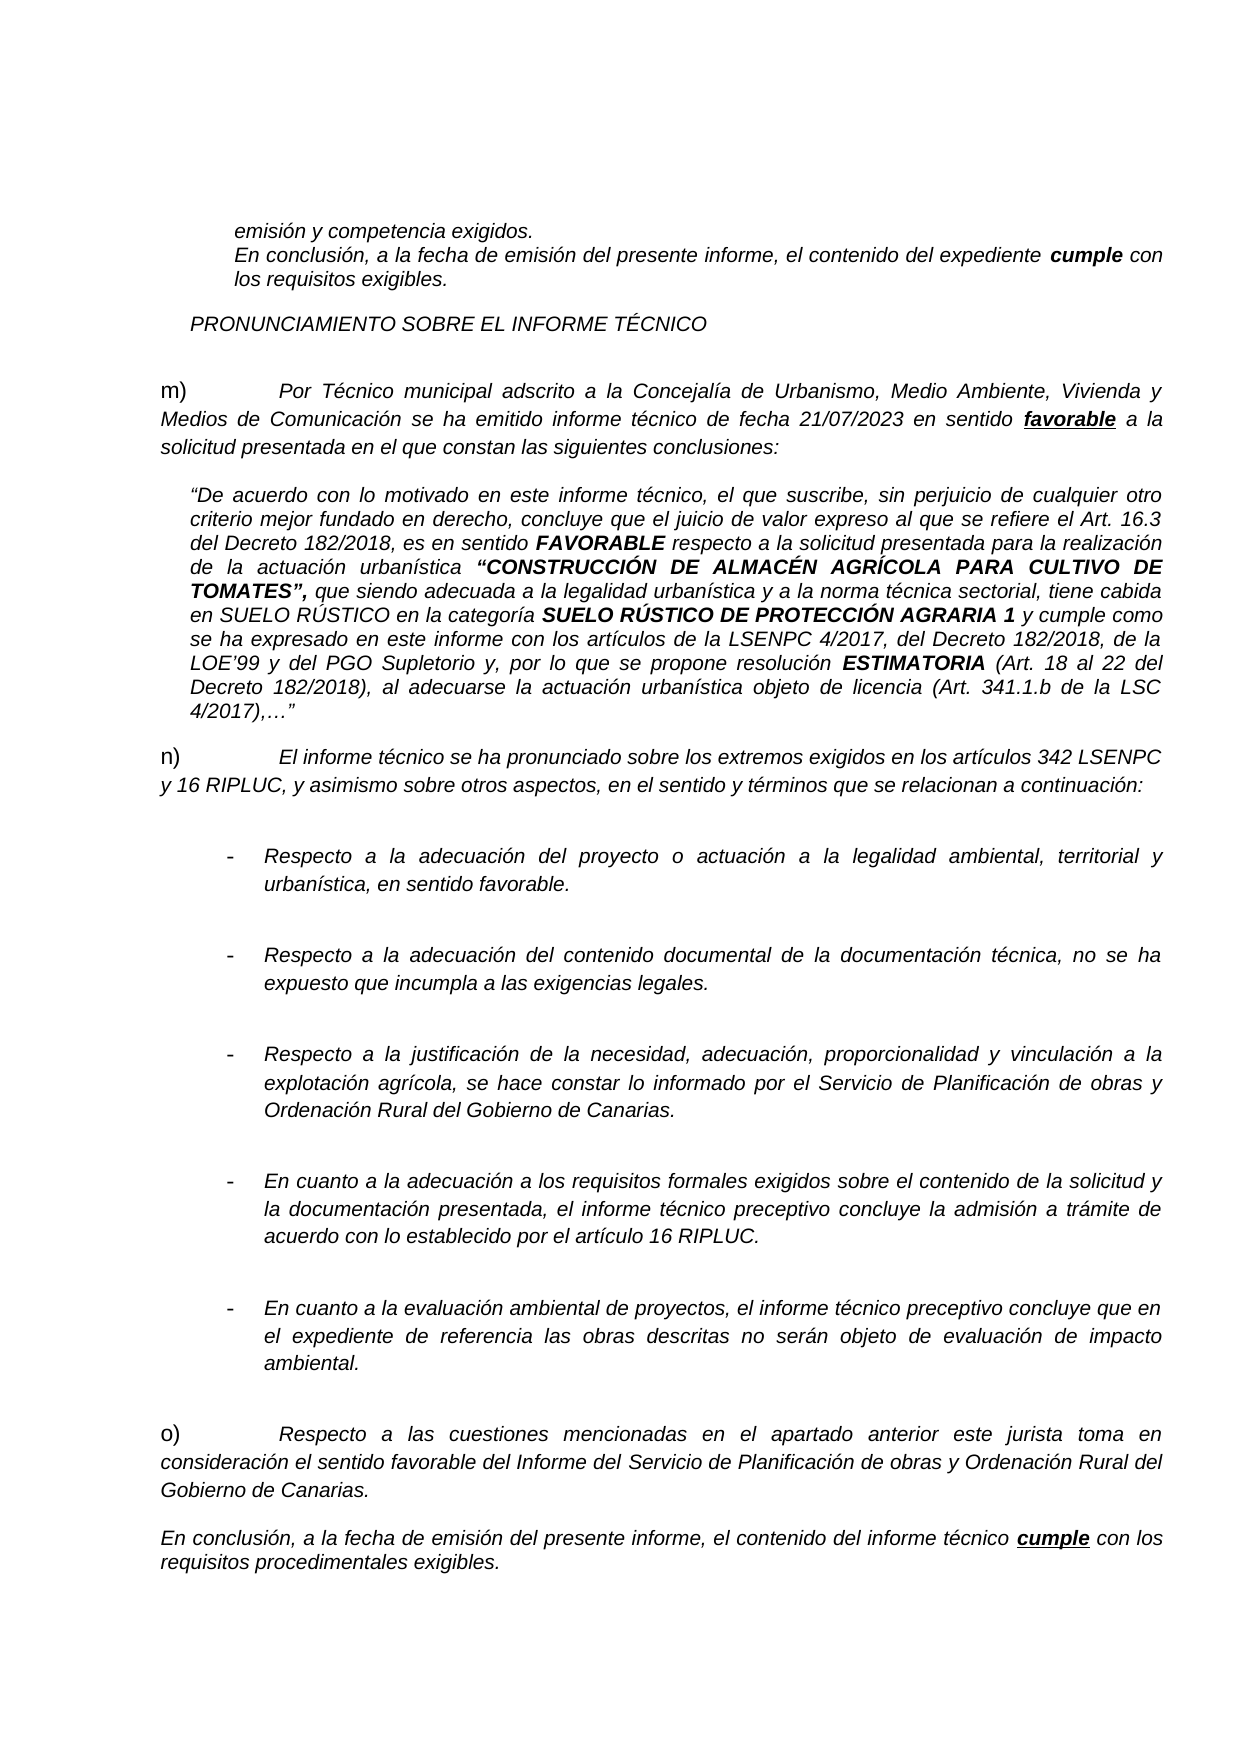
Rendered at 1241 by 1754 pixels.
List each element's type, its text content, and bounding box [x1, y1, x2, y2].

text emisión y competencia exigidos. [234, 219, 1163, 243]
list En cuanto a la evaluación ambiental de proyectos, el informe técnico preceptivo concluye que en el expediente de referencia las obras descritas no serán objeto de evaluación de impacto ambiental. [226, 1293, 1163, 1375]
list Por Técnico municipal adscrito a la Concejalía de Urbanismo, Medio Ambiente, Vivienda y Medios de Comunicación se ha emitido informe técnico de fecha 21/07/2023 en sentido favorable a la solicitud presentada en el que constan las siguientes conclusiones: [160, 377, 1163, 458]
text En conclusión, a la fecha de emisión del presente informe, el contenido del informe técnico cumple con los requisitos procedimentales exigibles. [160, 1526, 1163, 1574]
text “De acuerdo con lo motivado en este informe técnico, el que suscribe, sin perjuicio de cualquier otro criterio mejor fundado en derecho, concluye que el juicio de valor expreso al que se refiere el Art. 16.3 del Decreto 182/2018, es en sentido FAVORABLE respecto a la solicitud presentada para la realización de la actuación urbanística “CONSTRUCCIÓN DE ALMACÉN AGRÍCOLA PARA CULTIVO DE TOMATES”, que siendo adecuada a la legalidad urbanística y a la norma técnica sectorial, tiene cabida en SUELO RÚSTICO en la categoría SUELO RÚSTICO DE PROTECCIÓN AGRARIA 1 y cumple como se ha expresado en este informe con los artículos de la LSENPC 4/2017, del Decreto 182/2018, de la LOE’99 y del PGO Supletorio y, por lo que se propone resolución ESTIMATORIA (Art. 18 al 22 del Decreto 182/2018), al adecuarse la actuación urbanística objeto de licencia (Art. 341.1.b de la LSC 4/2017),…” [190, 483, 1163, 722]
list Respecto a la adecuación del proyecto o actuación a la legalidad ambiental, territorial y urbanística, en sentido favorable. [226, 842, 1163, 896]
subtitle PRONUNCIAMIENTO SOBRE EL INFORME TÉCNICO [190, 311, 1163, 335]
list Respecto a las cuestiones mencionadas en el apartado anterior este jurista toma en consideración el sentido favorable del Informe del Servicio de Planificación de obras y Ordenación Rural del Gobierno de Canarias. [160, 1420, 1163, 1501]
list En cuanto a la adecuación a los requisitos formales exigidos sobre el contenido de la solicitud y la documentación presentada, el informe técnico preceptivo concluye la admisión a trámite de acuerdo con lo establecido por el artículo 16 RIPLUC. [226, 1167, 1163, 1248]
list Respecto a la justificación de la necesidad, adecuación, proporcionalidad y vinculación a la explotación agrícola, se hace constar lo informado por el Servicio de Planificación de obras y Ordenación Rural del Gobierno de Canarias. [226, 1040, 1163, 1122]
text En conclusión, a la fecha de emisión del presente informe, el contenido del expediente cumple con los requisitos exigibles. [234, 243, 1163, 291]
list El informe técnico se ha pronunciado sobre los extremos exigidos en los artículos 342 LSENPC y 16 RIPLUC, y asimismo sobre otros aspectos, en el sentido y términos que se relacionan a continuación: [160, 743, 1163, 797]
list Respecto a la adecuación del contenido documental de la documentación técnica, no se ha expuesto que incumpla a las exigencias legales. [226, 941, 1163, 995]
